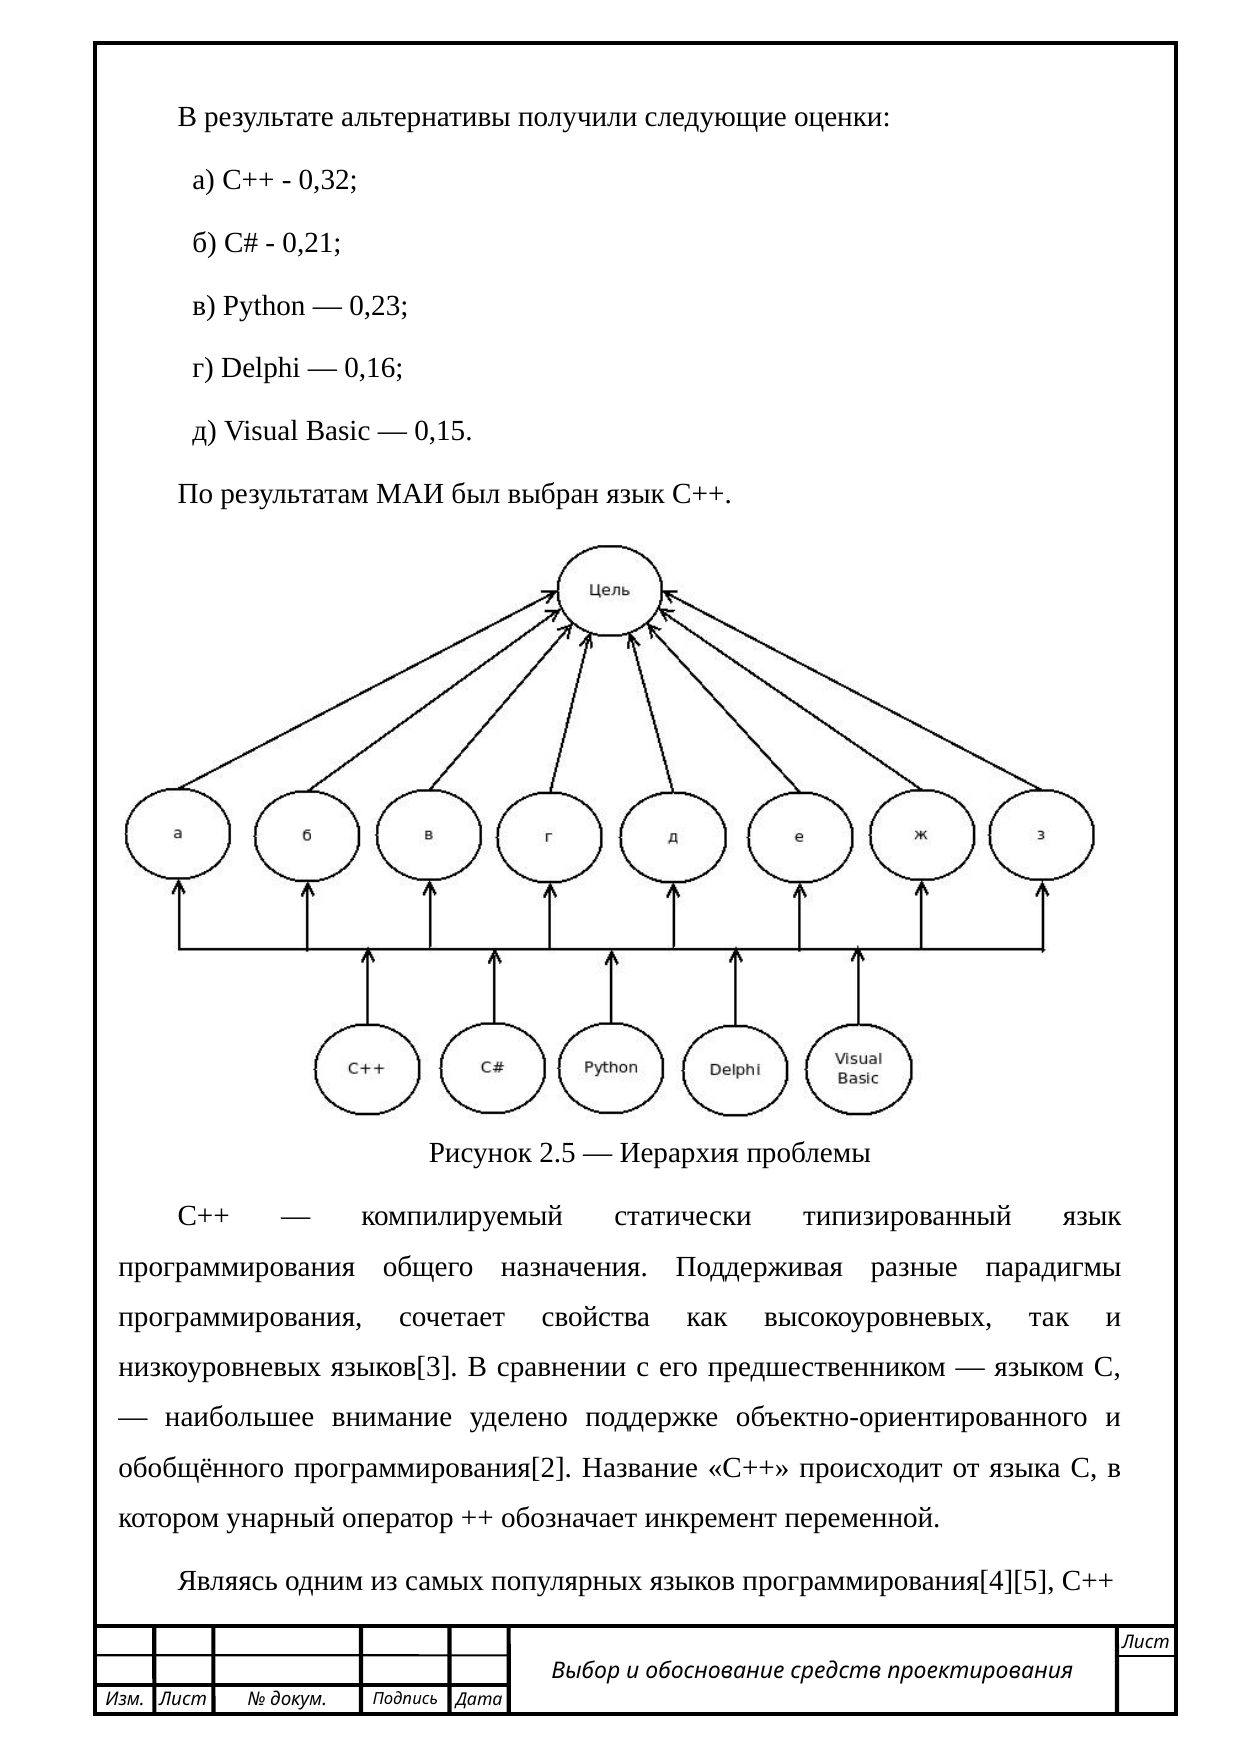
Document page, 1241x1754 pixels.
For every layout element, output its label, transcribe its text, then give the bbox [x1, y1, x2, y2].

text Рисунок 2.5 — Иерархия проблемы [118, 1119, 1122, 1169]
text Являясь одним из самых популярных языков программирования[4][5], C++ [118, 1563, 1122, 1597]
text в) Python — 0,23; [118, 288, 1122, 321]
picture [124, 545, 1096, 1119]
text б) С# - 0,21; [118, 225, 1122, 258]
text По результатам МАИ был выбран язык C++. [118, 476, 1122, 510]
text а) С++ - 0,32; [118, 162, 1122, 196]
text д) Visual Basic — 0,15. [118, 413, 1122, 447]
text г) Delphi — 0,16; [118, 351, 1122, 384]
text C++ — компилируемый статически типизированный язык программирования общего назначения. Поддерживая разные парадигмы программирования, сочетает свойства как высокоуровневых, так и низкоуровневых языков[3]. В сравнении с его предшественником — языком C, — наибольшее внимание уделено поддержке объектно-ориентированного и обобщённого программирования[2]. Название «C++» происходит от языка C, в котором унарный оператор ++ обозначает инкремент переменной. [118, 1198, 1122, 1534]
text В результате альтернативы получили следующие оценки: [118, 99, 1122, 133]
